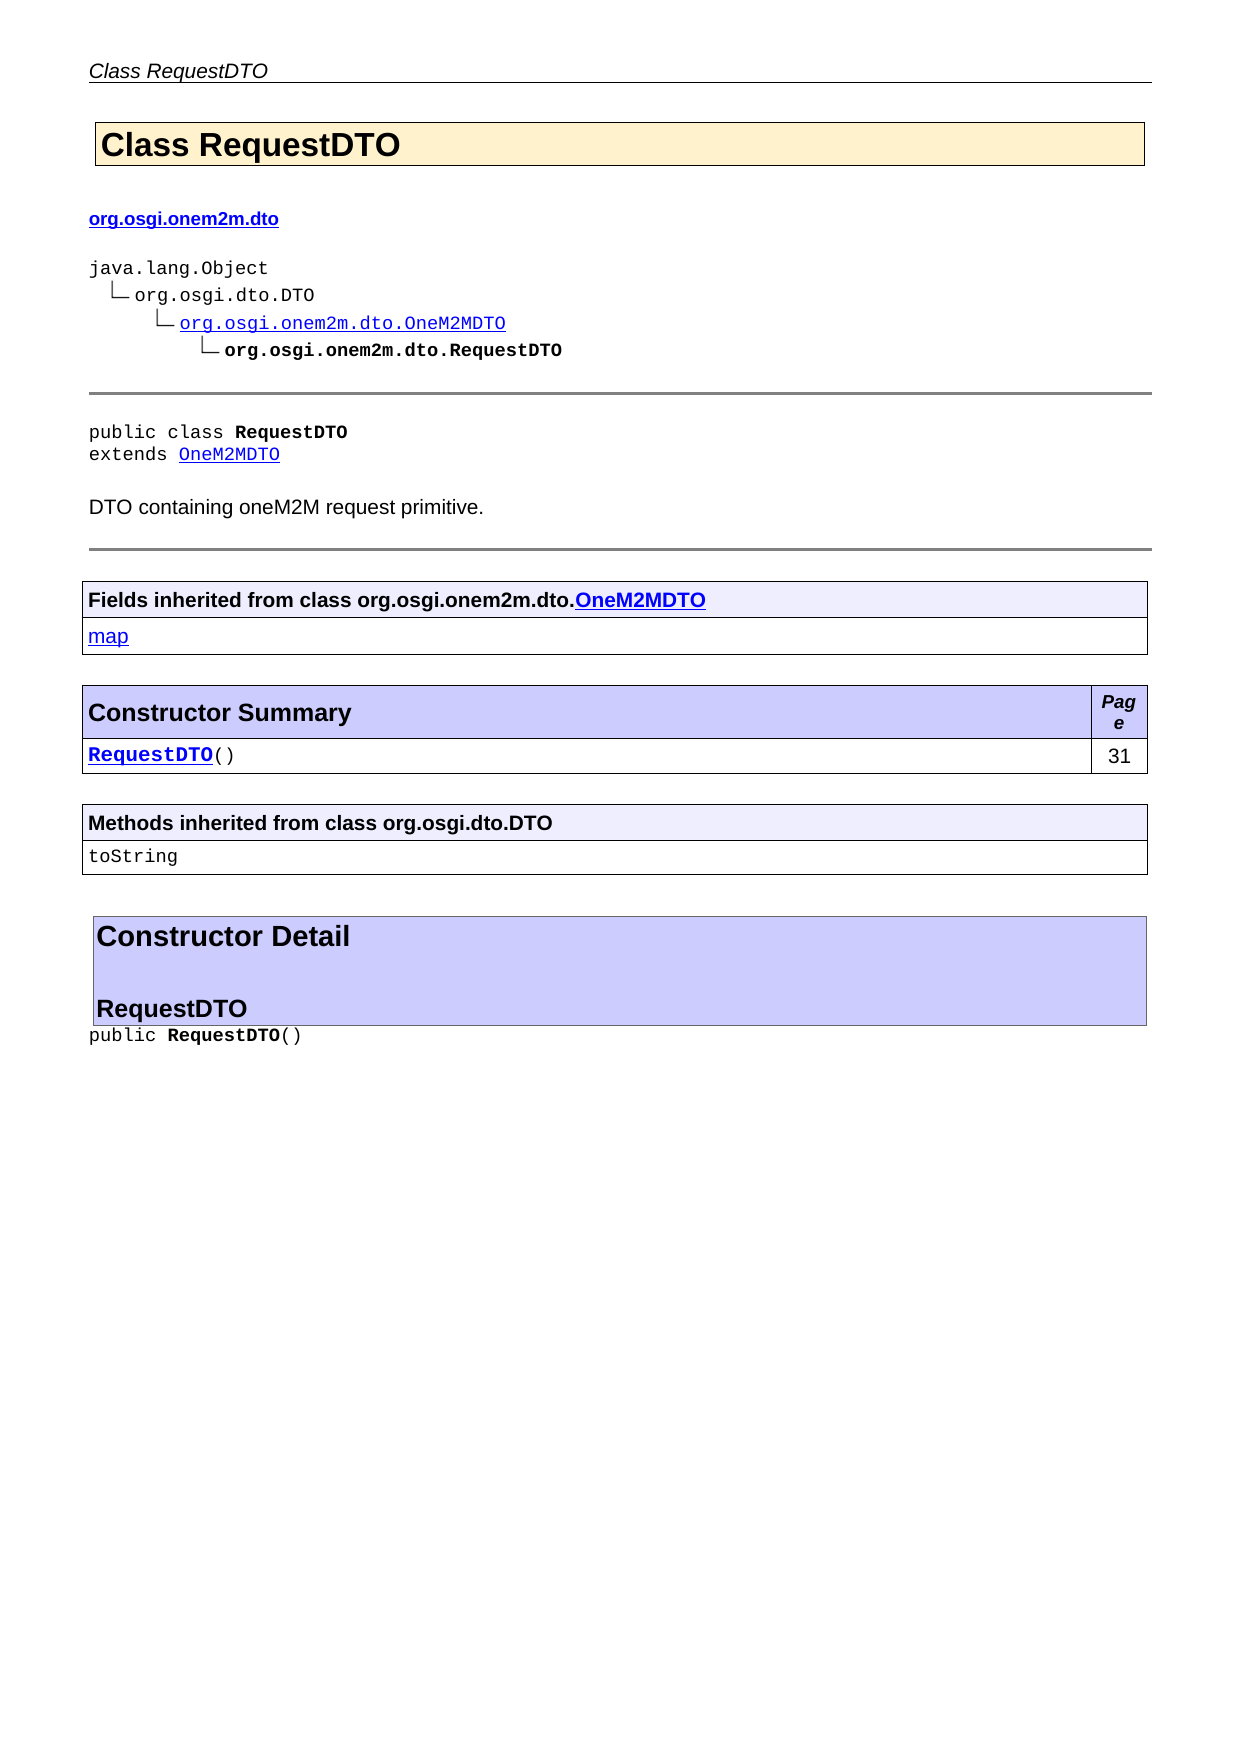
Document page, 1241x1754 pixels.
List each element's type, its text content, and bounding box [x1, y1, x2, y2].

subtitle RequestDTO [94, 991, 1146, 1025]
table_cell RequestDTO() [83, 739, 1091, 773]
text extends OneM2MDTO [88, 444, 1152, 466]
text public RequestDTO() [88, 1026, 1152, 1047]
text org.osgi.onem2m.dto.OneM2MDTO [88, 307, 1152, 335]
table_header Constructor Summary [83, 686, 1091, 738]
text org.osgi.onem2m.dto.RequestDTO [88, 335, 1152, 362]
picture [111, 280, 135, 302]
text java.lang.Object [88, 259, 1152, 280]
picture [156, 307, 180, 330]
table_header Methods inherited from class org.osgi.dto.DTO [83, 805, 1147, 840]
subtitle Constructor Detail [94, 917, 1146, 953]
table_cell toString [83, 841, 1147, 874]
text DTO containing oneM2M request primitive. [88, 495, 1152, 519]
picture [201, 335, 225, 357]
text org.osgi.dto.DTO [88, 280, 1152, 307]
text org.osgi.onem2m.dto [88, 208, 1152, 229]
text public class RequestDTO [88, 423, 1152, 444]
table_cell 31 [1092, 739, 1147, 773]
table_header Fields inherited from class org.osgi.onem2m.dto.OneM2MDTO [83, 582, 1147, 617]
table_cell map [83, 618, 1147, 653]
table_header Page [1092, 686, 1147, 738]
subtitle Class RequestDTO [96, 123, 1144, 165]
